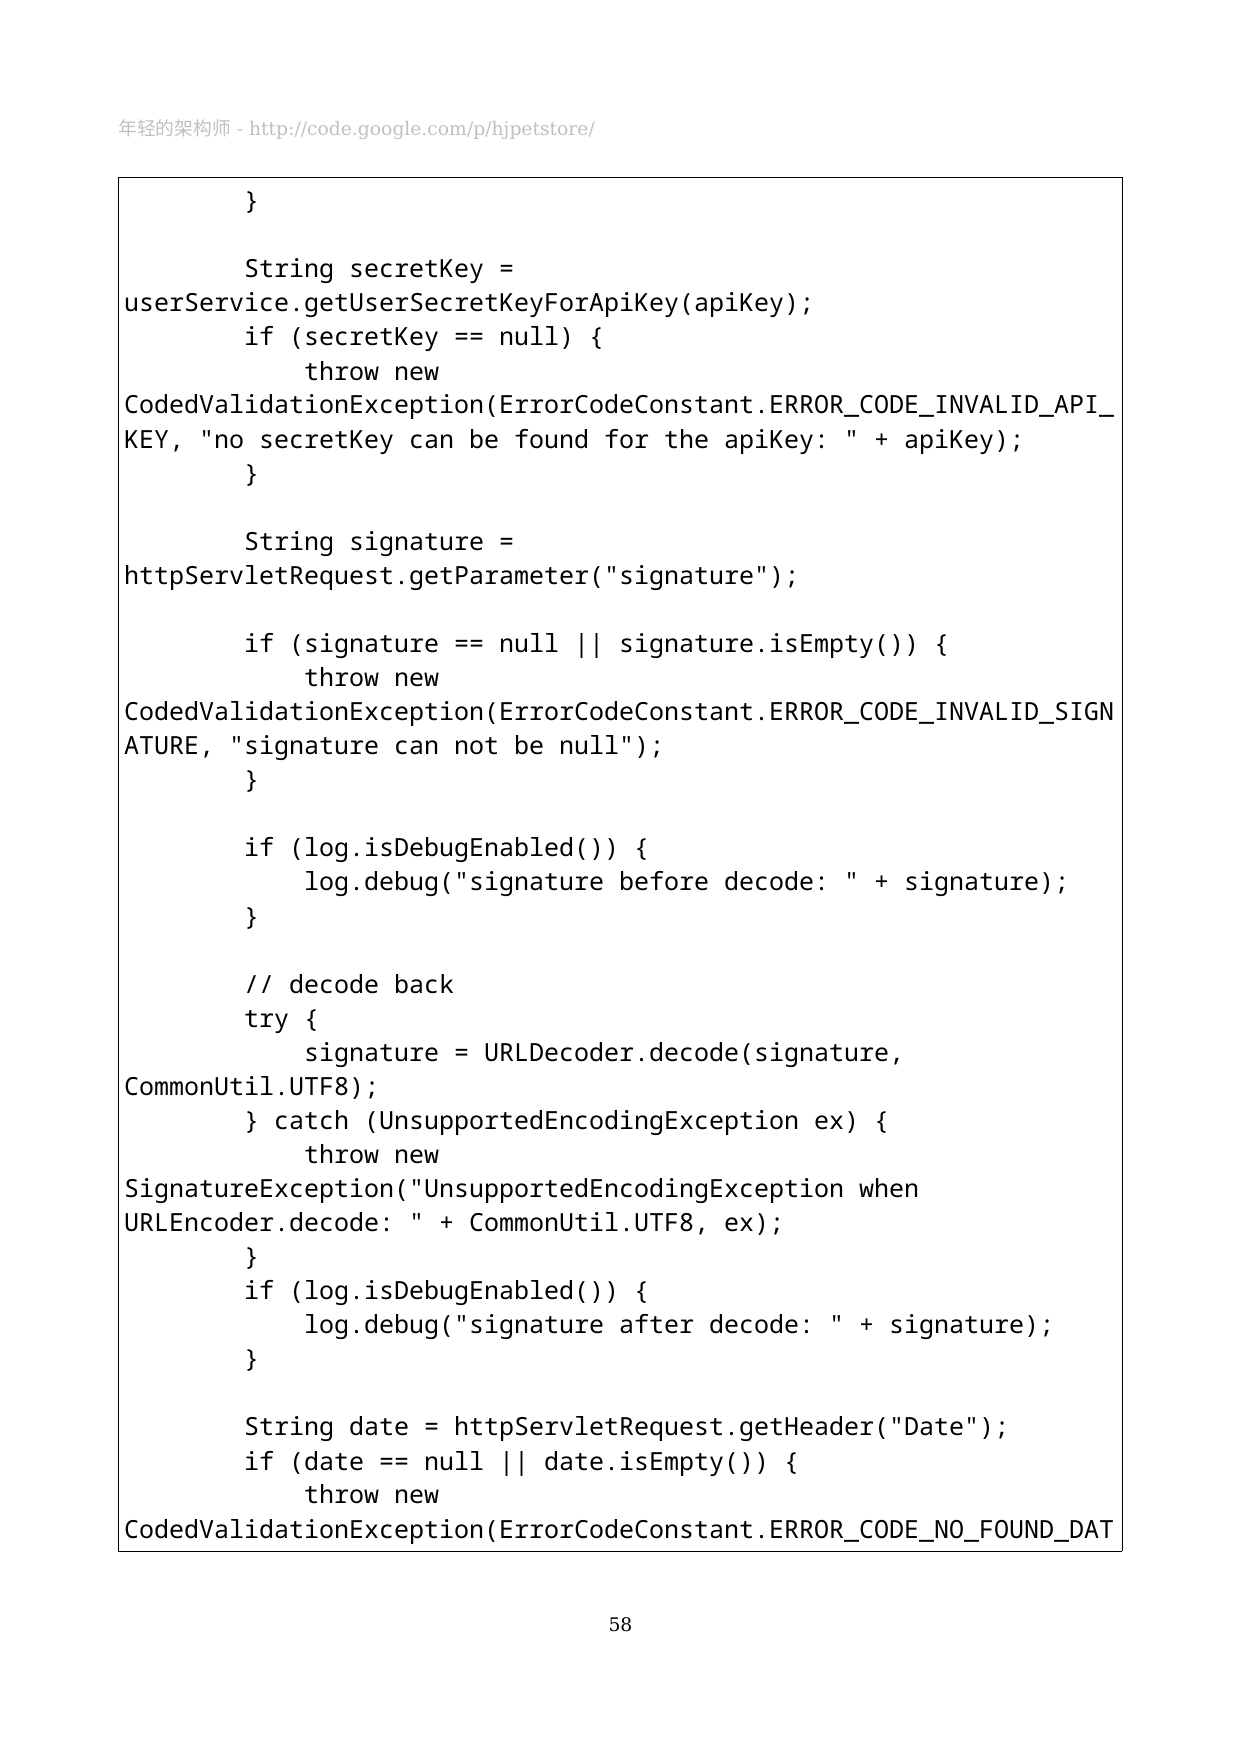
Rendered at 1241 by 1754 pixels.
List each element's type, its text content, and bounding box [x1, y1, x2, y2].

table_cell } String secretKey = userService.getUserSecretKeyForApiKey(apiKey); if (secretKey == null) { throw new CodedValidationException(ErrorCodeConstant.ERROR_CODE_INVALID_API_KEY, "no secretKey can be found for the apiKey: " + apiKey); } String signature = httpServletRequest.getParameter("signature"); if (signature == null || signature.isEmpty()) { throw new CodedValidationException(ErrorCodeConstant.ERROR_CODE_INVALID_SIGNATURE, "signature can not be null"); } if (log.isDebugEnabled()) { log.debug("signature before decode: " + signature); } // decode back try { signature = URLDecoder.decode(signature, CommonUtil.UTF8); } catch (UnsupportedEncodingException ex) { throw new SignatureException("UnsupportedEncodingException when URLEncoder.decode: " + CommonUtil.UTF8, ex); } if (log.isDebugEnabled()) { log.debug("signature after decode: " + signature); } String date = httpServletRequest.getHeader("Date"); if (date == null || date.isEmpty()) { throw new CodedValidationException(ErrorCodeConstant.ERROR_CODE_NO_FOUND_DAT [119, 178, 1122, 1551]
